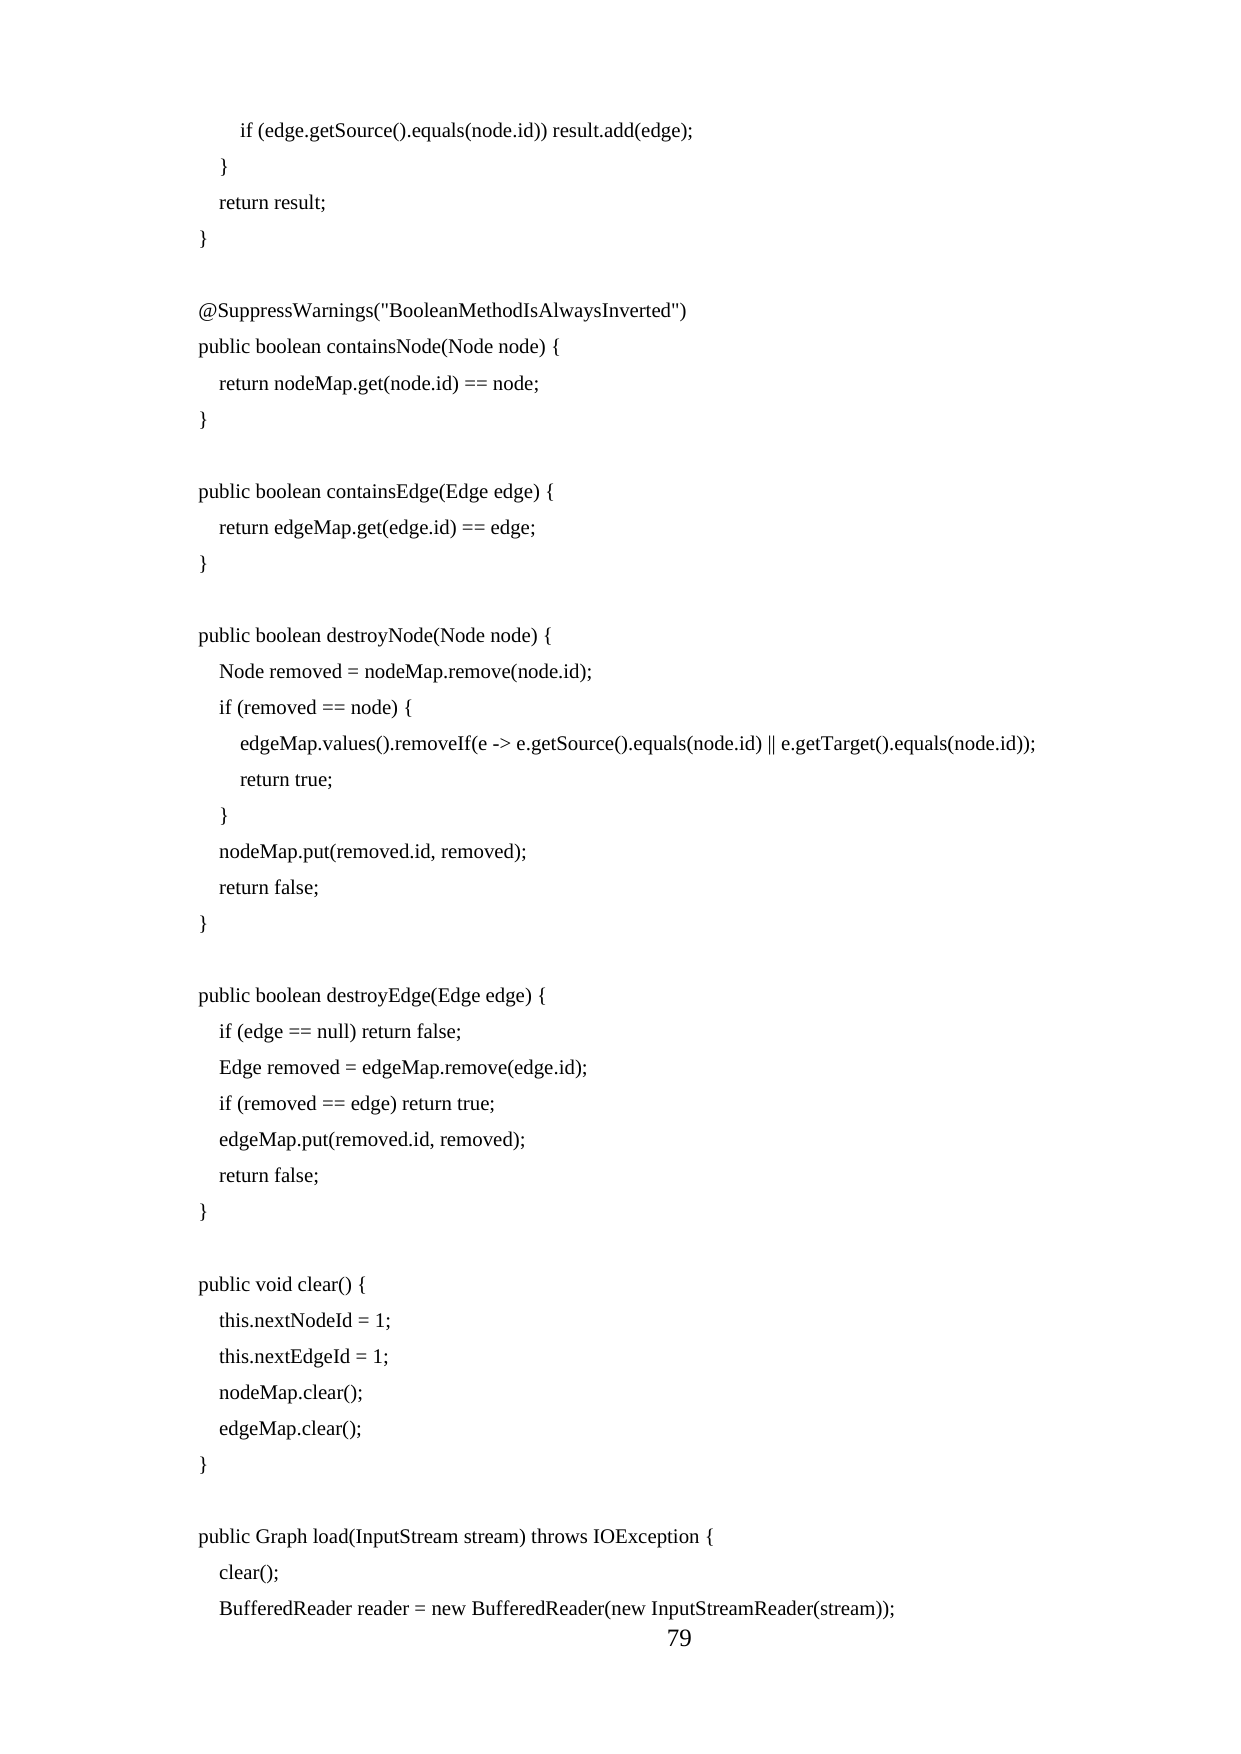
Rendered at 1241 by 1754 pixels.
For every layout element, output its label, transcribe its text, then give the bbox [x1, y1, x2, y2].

text nodeMap.put(removed.id, removed); [177, 839, 1181, 863]
text } [177, 1199, 1181, 1223]
text return result; [177, 190, 1181, 214]
text this.nextEdgeId = 1; [177, 1343, 1181, 1368]
text return nodeMap.get(node.id) == node; [177, 370, 1181, 394]
text public void clear() { [177, 1271, 1181, 1296]
text return false; [177, 1163, 1181, 1187]
text nodeMap.clear(); [177, 1379, 1181, 1404]
text } [177, 226, 1181, 250]
text edgeMap.put(removed.id, removed); [177, 1127, 1181, 1151]
text BufferedReader reader = new BufferedReader(new InputStreamReader(stream)); [177, 1596, 1181, 1620]
text public Graph load(InputStream stream) throws IOException { [177, 1524, 1181, 1548]
text return edgeMap.get(edge.id) == edge; [177, 514, 1181, 539]
text this.nextNodeId = 1; [177, 1307, 1181, 1332]
text } [177, 803, 1181, 827]
text public boolean destroyEdge(Edge edge) { [177, 983, 1181, 1007]
text Edge removed = edgeMap.remove(edge.id); [177, 1055, 1181, 1079]
text public boolean destroyNode(Node node) { [177, 623, 1181, 647]
text } [177, 1452, 1181, 1476]
text clear(); [177, 1560, 1181, 1584]
text } [177, 154, 1181, 178]
text Node removed = nodeMap.remove(node.id); [177, 659, 1181, 683]
text if (edge.getSource().equals(node.id)) result.add(edge); [177, 118, 1181, 142]
text edgeMap.clear(); [177, 1416, 1181, 1440]
text } [177, 551, 1181, 575]
text } [177, 406, 1181, 431]
text return true; [177, 767, 1181, 791]
text @SuppressWarnings("BooleanMethodIsAlwaysInverted") [177, 298, 1181, 322]
text return false; [177, 875, 1181, 899]
text edgeMap.values().removeIf(e -> e.getSource().equals(node.id) || e.getTarget().equals(node.id)); [177, 731, 1181, 755]
text if (removed == edge) return true; [177, 1091, 1181, 1115]
text if (edge == null) return false; [177, 1019, 1181, 1043]
text if (removed == node) { [177, 695, 1181, 719]
text public boolean containsEdge(Edge edge) { [177, 478, 1181, 503]
text } [177, 911, 1181, 935]
text public boolean containsNode(Node node) { [177, 334, 1181, 358]
